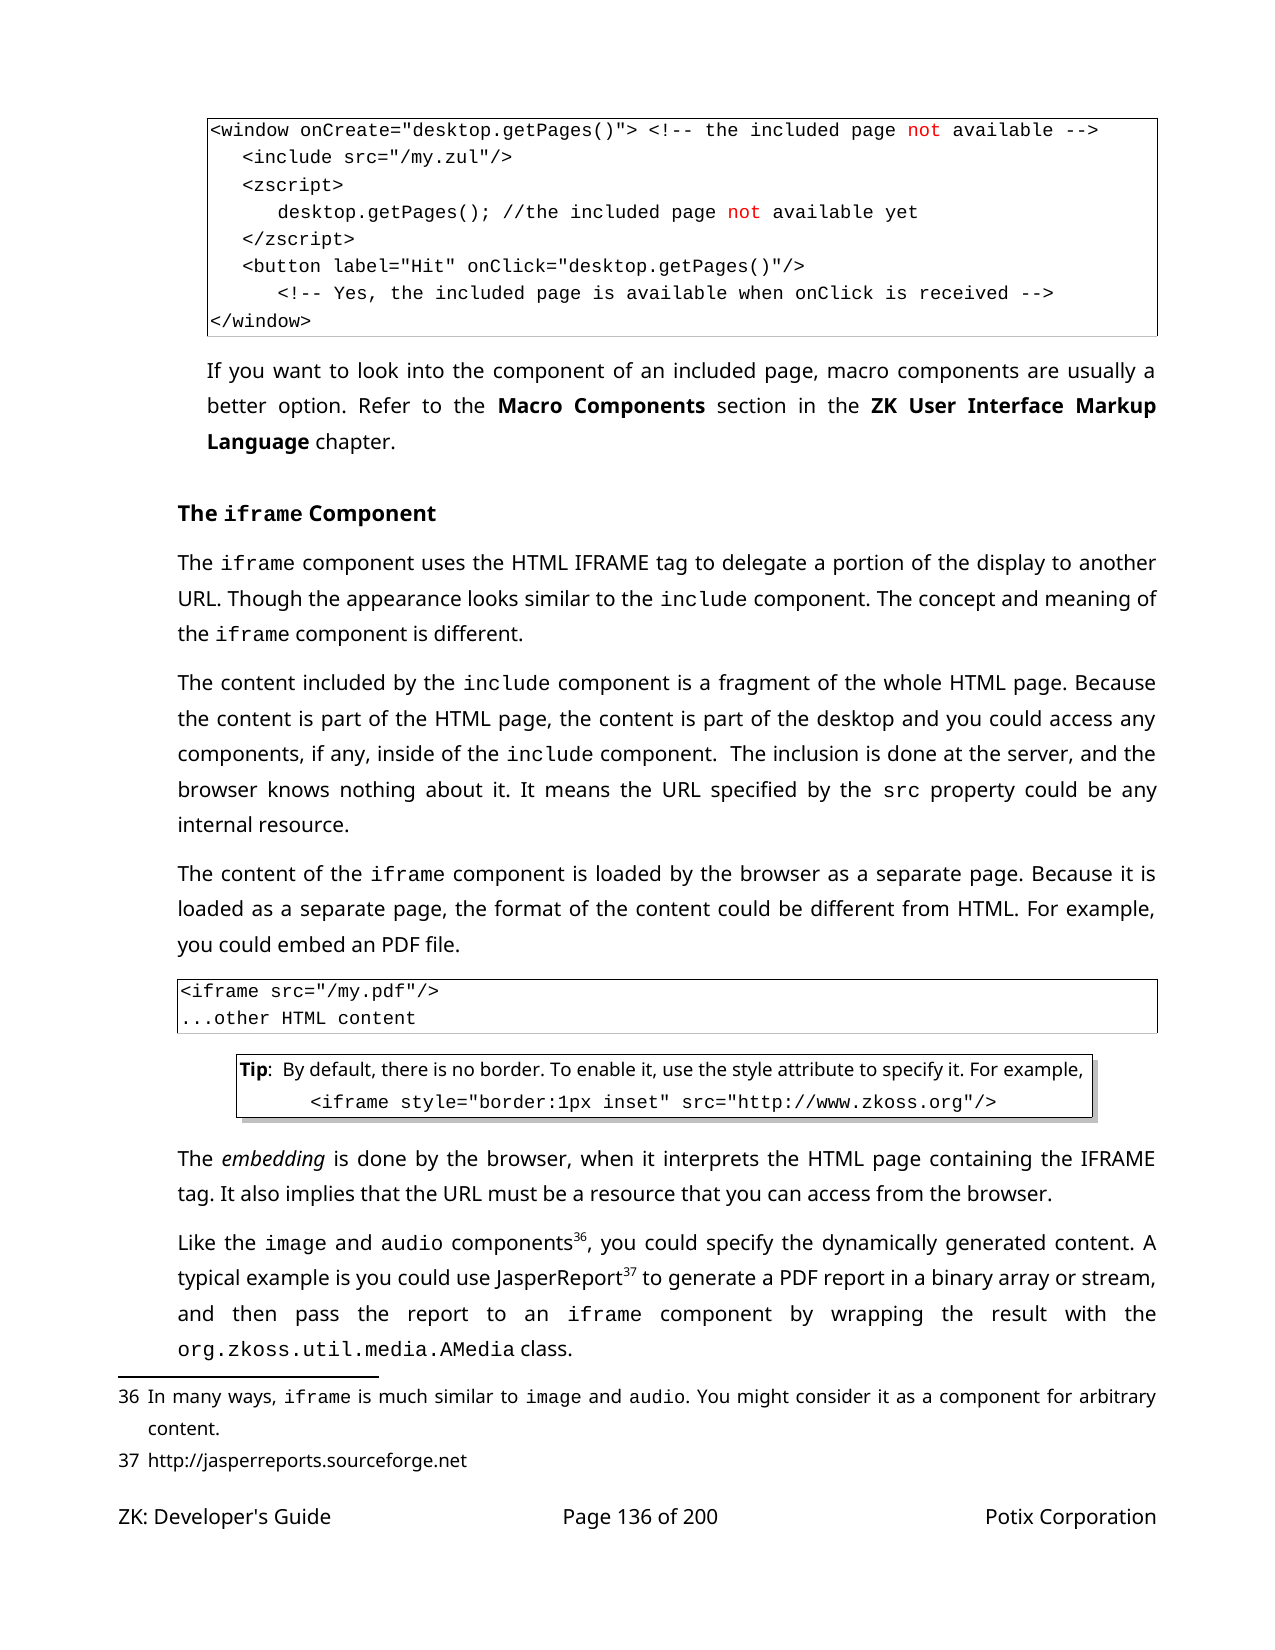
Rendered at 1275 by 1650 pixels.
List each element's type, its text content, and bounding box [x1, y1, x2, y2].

text <!-- Yes, the included page is available when onClick is received --> [208, 281, 1157, 306]
text <button label="Hit" onClick="desktop.getPages()"/> [208, 254, 1157, 278]
text The content included by the include component is a fragment of the whole HTML page. Because the content is part of the HTML page, the content is part of the desktop and you could access any components, if any, inside of the include component. The inclusion is done at the server, and the browser knows nothing about it. It means the URL specified by the src property could be any internal resource. [177, 668, 1157, 838]
text ...other HTML content [178, 1006, 1157, 1033]
text </window> [208, 308, 1157, 336]
text The content of the iframe component is loaded by the browser as a separate page. Because it is loaded as a separate page, the format of the content could be different from HTML. For example, you could embed an PDF file. [177, 859, 1157, 958]
text Tip: By default, there is no border. To enable it, use the style attribute to specify it. For example, <iframe style="border:1px inset" src="http://www.zkoss.org"/> [237, 1055, 1092, 1117]
text The embedding is done by the browser, when it interprets the HTML page containing the IFRAME tag. It also implies that the URL must be a resource that you can access from the browser. [177, 1144, 1157, 1207]
text In many ways, iframe is much similar to image and audio. You might consider it as a component for arbitrary content. [118, 1383, 1157, 1441]
text desktop.getPages(); //the included page not available yet [208, 200, 1157, 224]
text The iframe component uses the HTML IFRAME tag to delegate a portion of the display to another URL. Though the appearance looks similar to the include component. The concept and meaning of the iframe component is different. [177, 548, 1157, 648]
text Like the image and audio components, you could specify the dynamically generated content. A typical example is you could use JasperReport to generate a PDF report in a binary array or stream, and then pass the report to an iframe component by wrapping the result with the org.zkoss.util.media.AMedia class. [177, 1228, 1157, 1363]
text <window onCreate="desktop.getPages()"> <!-- the included page not available --> [208, 119, 1157, 142]
text </zscript> [208, 227, 1157, 251]
text <zscript> [208, 172, 1157, 197]
text <include src="/my.zul"/> [208, 145, 1157, 169]
subtitle The iframe Component [177, 497, 1157, 528]
text <iframe src="/my.pdf"/> [178, 980, 1157, 1003]
text http://jasperreports.sourceforge.net [118, 1447, 1157, 1473]
text If you want to look into the component of an included page, macro components are usually a better option. Refer to the Macro Components section in the ZK User Interface Markup Language chapter. [207, 356, 1157, 455]
